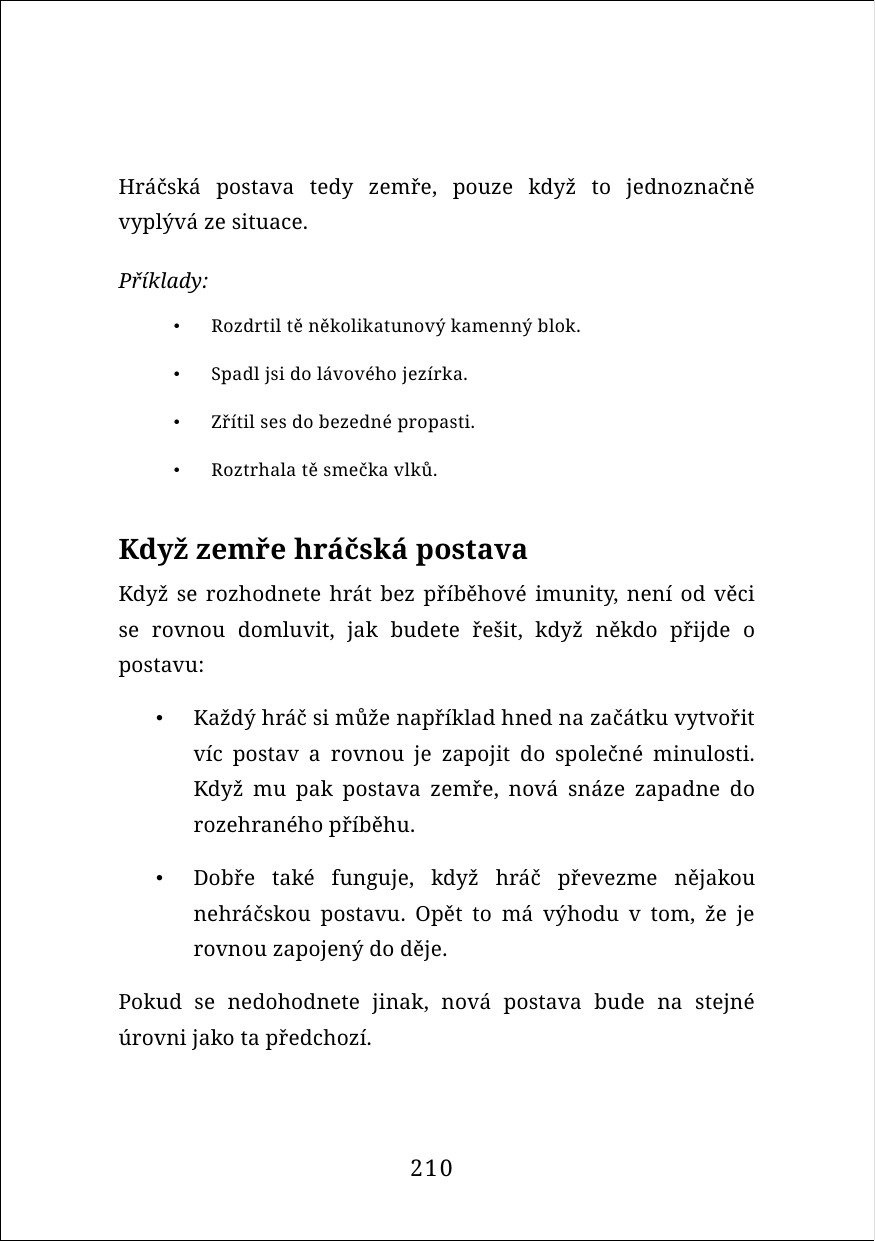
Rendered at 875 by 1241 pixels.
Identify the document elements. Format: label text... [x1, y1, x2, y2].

list Rozdrtil tě několikatunový kamenný blok. [173, 314, 756, 338]
list Dobře také funguje, když hráč převezme nějakou nehráčskou postavu. Opět to má výhodu v tom, že je rovnou zapojený do děje. [156, 863, 756, 963]
text Když se rozhodnete hrát bez příběhové imunity, není od věci se rovnou domluvit, jak budete řešit, když někdo přijde o postavu: [118, 579, 756, 679]
list Zřítil ses do bezedné propasti. [173, 409, 756, 434]
subtitle Když zemře hráčská postava [118, 529, 756, 567]
text Pokud se nedohodnete jinak, nová postava bude na stejné úrovni jako ta předchozí. [118, 987, 756, 1051]
list Roztrhala tě smečka vlků. [173, 457, 756, 482]
text Hráčská postava tedy zemře, pouze když to jednoznačně vyplývá ze situace. [118, 172, 756, 236]
list Spadl jsi do lávového jezírka. [173, 362, 756, 386]
text Příklady: [118, 266, 756, 295]
list Každý hráč si může například hned na začátku vytvořit víc postav a rovnou je zapojit do společné minulosti. Když mu pak postava zemře, nová snáze zapadne do rozehraného příběhu. [156, 703, 756, 838]
